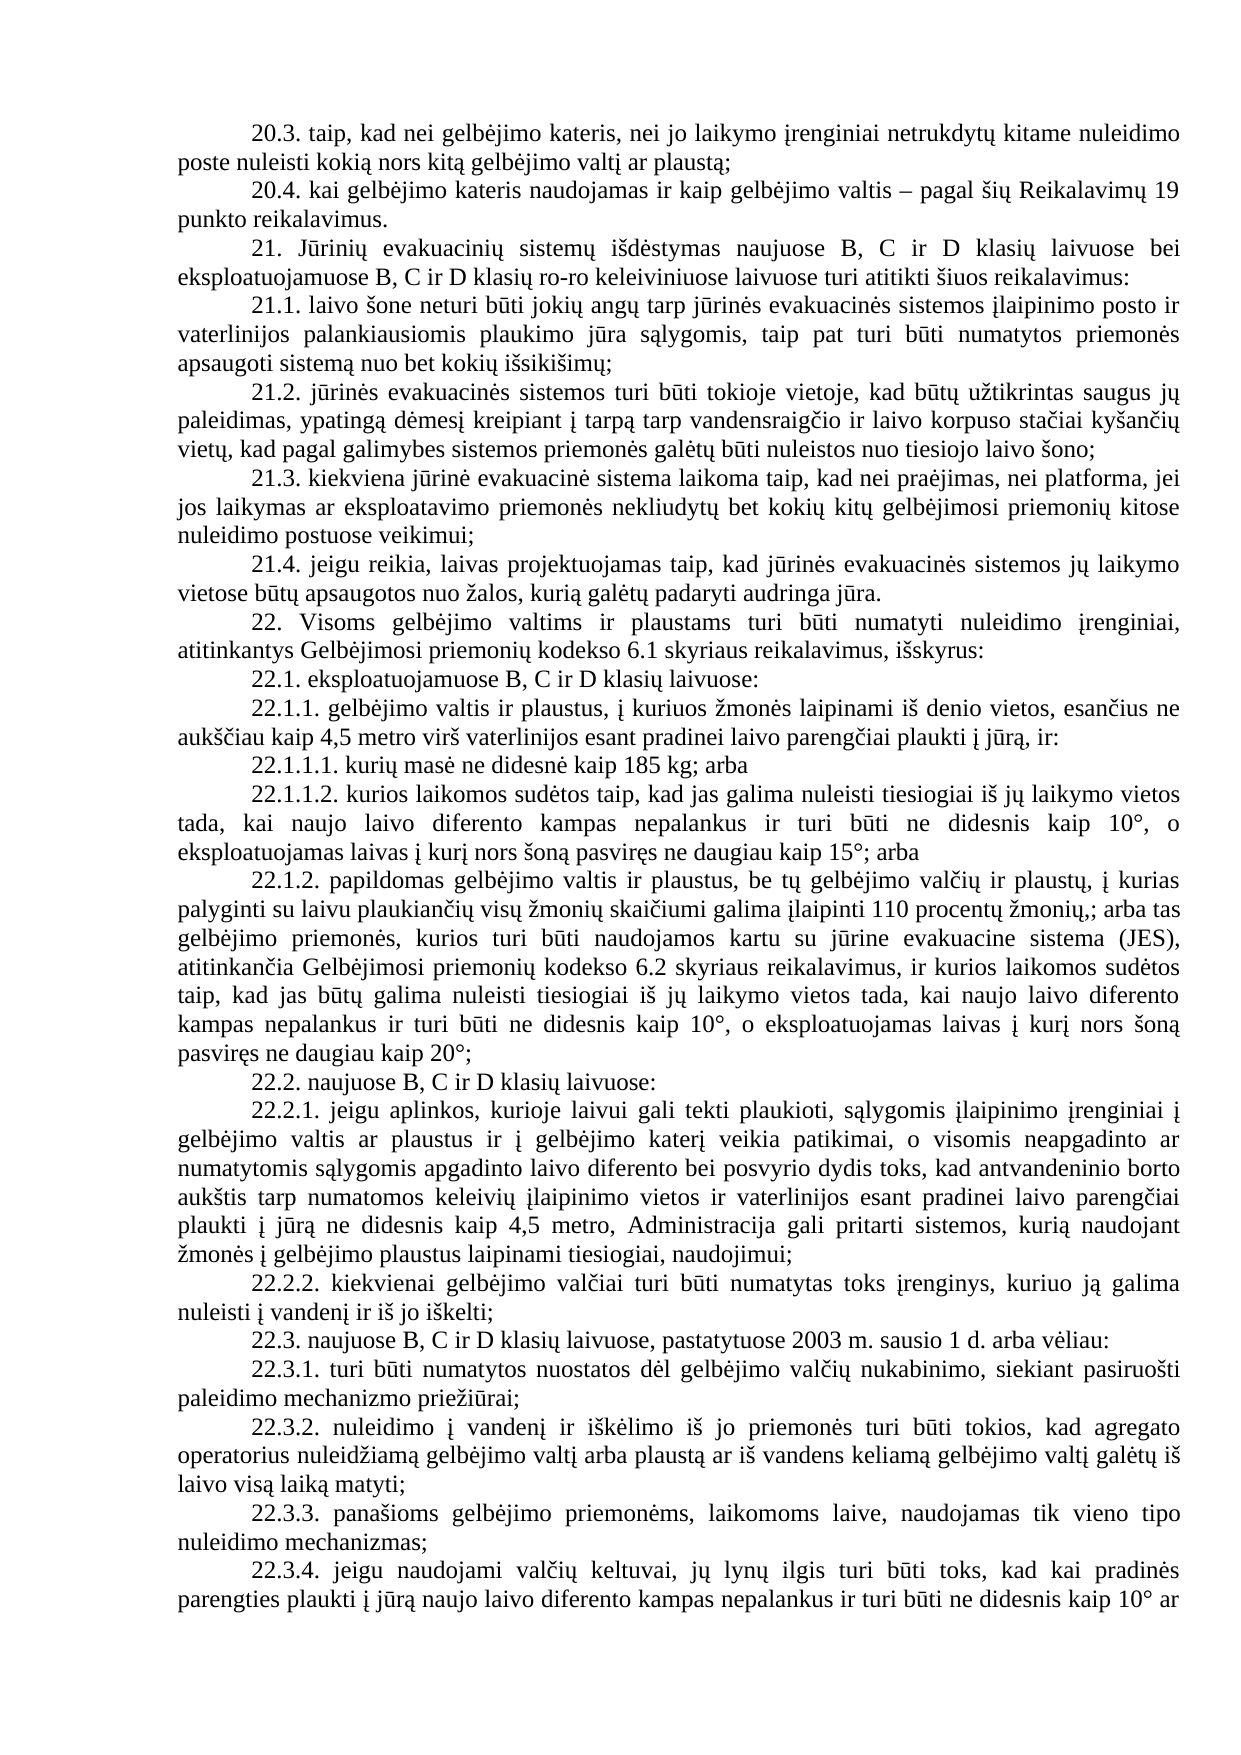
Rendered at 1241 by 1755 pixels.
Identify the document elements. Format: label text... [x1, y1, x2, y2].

text 22.1.2. papildomas gelbėjimo valtis ir plaustus, be tų gelbėjimo valčių ir plaustų, į kurias palyginti su laivu plaukiančių visų žmonių skaičiumi galima įlaipinti 110 procentų žmonių,; arba tas gelbėjimo priemonės, kurios turi būti naudojamos kartu su jūrine evakuacine sistema (JES), atitinkančia Gelbėjimosi priemonių kodekso 6.2 skyriaus reikalavimus, ir kurios laikomos sudėtos taip, kad jas būtų galima nuleisti tiesiogiai iš jų laikymo vietos tada, kai naujo laivo diferento kampas nepalankus ir turi būti ne didesnis kaip 10°, o eksploatuojamas laivas į kurį nors šoną pasviręs ne daugiau kaip 20°; [177, 866, 1181, 1067]
text 22. Visoms gelbėjimo valtims ir plaustams turi būti numatyti nuleidimo įrenginiai, atitinkantys Gelbėjimosi priemonių kodekso 6.1 skyriaus reikalavimus, išskyrus: [177, 607, 1181, 664]
text 22.1.1. gelbėjimo valtis ir plaustus, į kuriuos žmonės laipinami iš denio vietos, esančius ne aukščiau kaip 4,5 metro virš vaterlinijos esant pradinei laivo parengčiai plaukti į jūrą, ir: [177, 693, 1181, 751]
text 22.2. naujuose B, C ir D klasių laivuose: [177, 1067, 1181, 1096]
text 21.4. jeigu reikia, laivas projektuojamas taip, kad jūrinės evakuacinės sistemos jų laikymo vietose būtų apsaugotos nuo žalos, kurią galėtų padaryti audringa jūra. [177, 549, 1181, 607]
text 20.3. taip, kad nei gelbėjimo kateris, nei jo laikymo įrenginiai netrukdytų kitame nuleidimo poste nuleisti kokią nors kitą gelbėjimo valtį ar plaustą; [177, 118, 1181, 176]
text 22.3.3. panašioms gelbėjimo priemonėms, laikomoms laive, naudojamas tik vieno tipo nuleidimo mechanizmas; [177, 1498, 1181, 1556]
text 22.3. naujuose B, C ir D klasių laivuose, pastatytuose 2003 m. sausio 1 d. arba vėliau: [177, 1326, 1181, 1354]
text 22.2.2. kiekvienai gelbėjimo valčiai turi būti numatytas toks įrenginys, kuriuo ją galima nuleisti į vandenį ir iš jo iškelti; [177, 1268, 1181, 1326]
text 21.1. laivo šone neturi būti jokių angų tarp jūrinės evakuacinės sistemos įlaipinimo posto ir vaterlinijos palankiausiomis plaukimo jūra sąlygomis, taip pat turi būti numatytos priemonės apsaugoti sistemą nuo bet kokių išsikišimų; [177, 291, 1181, 377]
text 22.3.1. turi būti numatytos nuostatos dėl gelbėjimo valčių nukabinimo, siekiant pasiruošti paleidimo mechanizmo priežiūrai; [177, 1354, 1181, 1412]
text 22.3.4. jeigu naudojami valčių keltuvai, jų lynų ilgis turi būti toks, kad kai pradinės parengties plaukti į jūrą naujo laivo diferento kampas nepalankus ir turi būti ne didesnis kaip 10° ar [177, 1556, 1181, 1613]
text 21. Jūrinių evakuacinių sistemų išdėstymas naujuose B, C ir D klasių laivuose bei eksploatuojamuose B, C ir D klasių ro-ro keleiviniuose laivuose turi atitikti šiuos reikalavimus: [177, 233, 1181, 291]
text 22.3.2. nuleidimo į vandenį ir iškėlimo iš jo priemonės turi būti tokios, kad agregato operatorius nuleidžiamą gelbėjimo valtį arba plaustą ar iš vandens keliamą gelbėjimo valtį galėtų iš laivo visą laiką matyti; [177, 1412, 1181, 1498]
text 22.2.1. jeigu aplinkos, kurioje laivui gali tekti plaukioti, sąlygomis įlaipinimo įrenginiai į gelbėjimo valtis ar plaustus ir į gelbėjimo katerį veikia patikimai, o visomis neapgadinto ar numatytomis sąlygomis apgadinto laivo diferento bei posvyrio dydis toks, kad antvandeninio borto aukštis tarp numatomos keleivių įlaipinimo vietos ir vaterlinijos esant pradinei laivo parengčiai plaukti į jūrą ne didesnis kaip 4,5 metro, Administracija gali pritarti sistemos, kurią naudojant žmonės į gelbėjimo plaustus laipinami tiesiogiai, naudojimui; [177, 1096, 1181, 1268]
text 22.1.1.2. kurios laikomos sudėtos taip, kad jas galima nuleisti tiesiogiai iš jų laikymo vietos tada, kai naujo laivo diferento kampas nepalankus ir turi būti ne didesnis kaip 10°, o eksploatuojamas laivas į kurį nors šoną pasviręs ne daugiau kaip 15°; arba [177, 779, 1181, 866]
text 20.4. kai gelbėjimo kateris naudojamas ir kaip gelbėjimo valtis – pagal šių Reikalavimų 19 punkto reikalavimus. [177, 176, 1181, 233]
text 22.1.1.1. kurių masė ne didesnė kaip 185 kg; arba [177, 751, 1181, 779]
text 21.3. kiekviena jūrinė evakuacinė sistema laikoma taip, kad nei praėjimas, nei platforma, jei jos laikymas ar eksploatavimo priemonės nekliudytų bet kokių kitų gelbėjimosi priemonių kitose nuleidimo postuose veikimui; [177, 463, 1181, 549]
text 22.1. eksploatuojamuose B, C ir D klasių laivuose: [177, 664, 1181, 693]
text 21.2. jūrinės evakuacinės sistemos turi būti tokioje vietoje, kad būtų užtikrintas saugus jų paleidimas, ypatingą dėmesį kreipiant į tarpą tarp vandensraigčio ir laivo korpuso stačiai kyšančių vietų, kad pagal galimybes sistemos priemonės galėtų būti nuleistos nuo tiesiojo laivo šono; [177, 377, 1181, 463]
